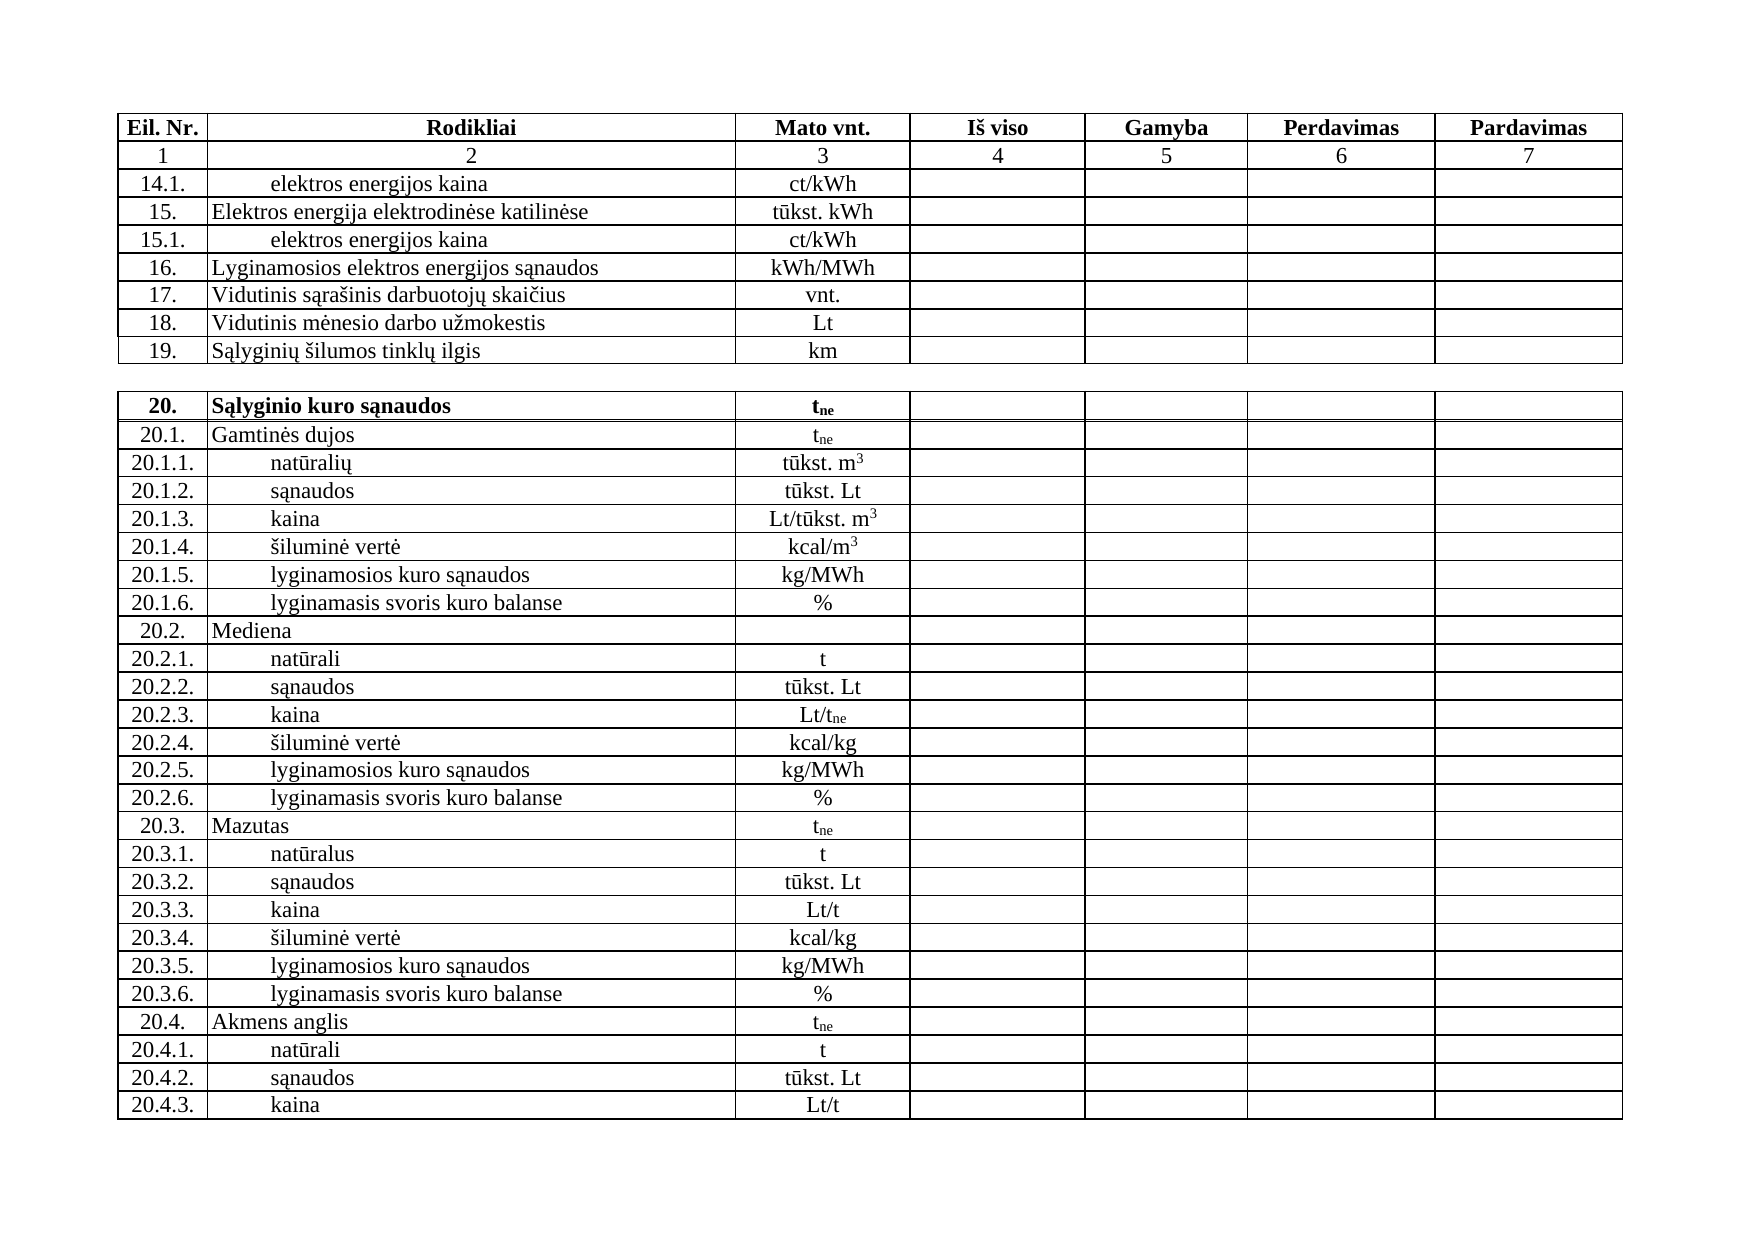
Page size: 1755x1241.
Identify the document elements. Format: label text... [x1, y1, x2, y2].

table_cell [1436, 170, 1622, 196]
table_cell [911, 952, 1084, 978]
table_cell vnt. [736, 282, 909, 308]
table_cell [1248, 840, 1434, 867]
table_cell [1248, 645, 1434, 671]
table_cell kcal/kg [736, 924, 909, 950]
table_cell 6 [1248, 142, 1434, 168]
table_cell [1436, 868, 1622, 894]
table_cell [1086, 673, 1247, 699]
table_cell [1086, 729, 1247, 755]
table_cell [911, 1064, 1084, 1090]
table_cell [1436, 392, 1622, 418]
table_cell [1086, 310, 1247, 336]
table_cell [1436, 198, 1622, 224]
table_cell 20.3.6. [119, 980, 207, 1006]
table_cell sąnaudos [208, 1064, 735, 1090]
table_cell 5 [1086, 142, 1247, 168]
table_header Iš viso [911, 114, 1084, 140]
table_cell 20.3. [119, 812, 207, 839]
table_cell lyginamasis svoris kuro balanse [208, 589, 735, 615]
table_cell kaina [208, 505, 735, 532]
table_cell [1436, 337, 1622, 363]
table_cell [1086, 757, 1247, 783]
table_cell šiluminė vertė [208, 729, 735, 755]
table_cell 19. [119, 337, 207, 363]
table_cell [1086, 422, 1247, 448]
table_cell kg/MWh [736, 561, 909, 587]
table_cell [1248, 785, 1434, 811]
table_cell [1248, 170, 1434, 196]
table_cell [1436, 254, 1622, 280]
table_cell [1436, 310, 1622, 336]
table_cell [911, 645, 1084, 671]
table_cell [911, 561, 1084, 587]
table_cell [911, 254, 1084, 280]
table_cell [911, 924, 1084, 950]
table_cell 20.3.1. [119, 840, 207, 867]
table_cell [1086, 924, 1247, 950]
table_cell kcal/kg [736, 729, 909, 755]
table_cell natūralių [208, 450, 735, 476]
table_cell [1436, 477, 1622, 504]
table_cell 14.1. [119, 170, 207, 196]
table_cell [1248, 254, 1434, 280]
table_cell Lt/tūkst. m3 [736, 505, 909, 532]
table_cell 16. [119, 254, 207, 280]
table_cell [1248, 617, 1434, 643]
table_cell [1086, 450, 1247, 476]
table_cell 20.2.1. [119, 645, 207, 671]
table_cell [1436, 533, 1622, 559]
table_cell [911, 673, 1084, 699]
table_cell [911, 980, 1084, 1006]
table_cell lyginamosios kuro sąnaudos [208, 952, 735, 978]
table_cell [911, 589, 1084, 615]
table_cell Elektros energija elektrodinėse katilinėse [208, 198, 735, 224]
table_cell [911, 1036, 1084, 1062]
table_cell [1086, 589, 1247, 615]
table_cell t [736, 1036, 909, 1062]
table_cell [911, 310, 1084, 336]
table_cell kg/MWh [736, 952, 909, 978]
table_cell [1086, 1064, 1247, 1090]
table_cell 20.4.2. [119, 1064, 207, 1090]
table_cell [911, 617, 1084, 643]
table_cell [911, 896, 1084, 922]
table_cell tūkst. Lt [736, 868, 909, 894]
table_header Rodikliai [208, 114, 735, 140]
table_cell [1248, 450, 1434, 476]
table_cell tne [736, 392, 909, 418]
table_cell [911, 282, 1084, 308]
table_cell [1436, 1092, 1622, 1118]
table_cell kWh/MWh [736, 254, 909, 280]
table_cell sąnaudos [208, 477, 735, 504]
table_cell 17. [119, 282, 207, 308]
table_cell [1436, 282, 1622, 308]
table_cell [911, 505, 1084, 532]
table_cell 20.1. [119, 422, 207, 448]
table_cell [1086, 198, 1247, 224]
table_cell [1248, 589, 1434, 615]
table_cell kg/MWh [736, 757, 909, 783]
table_cell [1436, 226, 1622, 252]
table_cell 20.3.3. [119, 896, 207, 922]
table_cell [1086, 337, 1247, 363]
table_cell t [736, 645, 909, 671]
table_cell 20.2. [119, 617, 207, 643]
table_cell ct/kWh [736, 226, 909, 252]
table_cell [1436, 673, 1622, 699]
table_cell [911, 729, 1084, 755]
table_cell [1436, 1064, 1622, 1090]
table_cell kaina [208, 701, 735, 727]
table_cell [911, 337, 1084, 363]
table_cell [1436, 422, 1622, 448]
table_cell [1436, 952, 1622, 978]
table_cell [1248, 729, 1434, 755]
table_cell 20.1.6. [119, 589, 207, 615]
table_cell 20.2.6. [119, 785, 207, 811]
table_cell [1086, 226, 1247, 252]
table_cell 1 [119, 142, 207, 168]
table_cell [1248, 422, 1434, 448]
table_cell [1248, 505, 1434, 532]
table_cell 20.2.4. [119, 729, 207, 755]
table_cell [1248, 1064, 1434, 1090]
table_cell ct/kWh [736, 170, 909, 196]
table_cell [1086, 868, 1247, 894]
table_cell [911, 757, 1084, 783]
table_cell šiluminė vertė [208, 924, 735, 950]
table_cell [1436, 701, 1622, 727]
table_cell [1248, 1036, 1434, 1062]
table_cell [911, 422, 1084, 448]
table_header Perdavimas [1248, 114, 1434, 140]
table_cell kaina [208, 1092, 735, 1118]
table_cell [1436, 980, 1622, 1006]
table_cell [1436, 729, 1622, 755]
table_cell [1436, 1036, 1622, 1062]
table_cell km [736, 337, 909, 363]
table_cell [911, 198, 1084, 224]
table_cell [1436, 505, 1622, 532]
table_cell [1248, 392, 1434, 418]
table_cell 20.4. [119, 1008, 207, 1034]
table_cell [911, 533, 1084, 559]
table_cell kaina [208, 896, 735, 922]
table_cell [1086, 1036, 1247, 1062]
table_cell 3 [736, 142, 909, 168]
table_cell % [736, 589, 909, 615]
table_cell [1086, 840, 1247, 867]
table_cell Lyginamosios elektros energijos sąnaudos [208, 254, 735, 280]
table_cell [736, 617, 909, 643]
table_cell Lt/tne [736, 701, 909, 727]
table_cell Vidutinis sąrašinis darbuotojų skaičius [208, 282, 735, 308]
table_cell [1435, 364, 1622, 391]
table_cell [1086, 1092, 1247, 1118]
table_cell [1436, 561, 1622, 587]
table_cell [1086, 896, 1247, 922]
table_cell [1086, 617, 1247, 643]
table_cell 20.4.3. [119, 1092, 207, 1118]
table_cell [911, 1092, 1084, 1118]
table_cell lyginamasis svoris kuro balanse [208, 980, 735, 1006]
table_cell elektros energijos kaina [208, 170, 735, 196]
table_cell Mazutas [208, 812, 735, 839]
table_cell [1248, 812, 1434, 839]
table_cell [1436, 450, 1622, 476]
table_cell Sąlyginio kuro sąnaudos [208, 392, 735, 418]
table_cell tūkst. Lt [736, 477, 909, 504]
table_cell [1086, 477, 1247, 504]
table_cell Akmens anglis [208, 1008, 735, 1034]
table_cell 20.1.5. [119, 561, 207, 587]
table_cell 7 [1436, 142, 1622, 168]
table_cell [1436, 589, 1622, 615]
table_cell [1248, 868, 1434, 894]
table_cell [1086, 392, 1247, 418]
table_cell tne [736, 422, 909, 448]
table_cell 15.1. [119, 226, 207, 252]
table_cell [1086, 645, 1247, 671]
table_cell [1248, 198, 1434, 224]
table_cell [1436, 645, 1622, 671]
table_cell 15. [119, 198, 207, 224]
table_cell šiluminė vertė [208, 533, 735, 559]
table_cell 20.4.1. [119, 1036, 207, 1062]
table_cell [1086, 785, 1247, 811]
table_cell [911, 868, 1084, 894]
table_cell [1248, 924, 1434, 950]
table_cell [1086, 952, 1247, 978]
table_cell [911, 477, 1084, 504]
table_cell 2 [208, 142, 735, 168]
table_cell 20.2.2. [119, 673, 207, 699]
table_cell Vidutinis mėnesio darbo užmokestis [208, 310, 735, 336]
table_cell [1248, 226, 1434, 252]
table_cell 20.1.4. [119, 533, 207, 559]
table_cell natūrali [208, 1036, 735, 1062]
table_cell [1436, 924, 1622, 950]
table_cell [1248, 561, 1434, 587]
table_cell lyginamasis svoris kuro balanse [208, 785, 735, 811]
table_cell Lt [736, 310, 909, 336]
table_cell 20.3.5. [119, 952, 207, 978]
table_cell tne [736, 1008, 909, 1034]
table_cell [1248, 952, 1434, 978]
table_cell [1086, 505, 1247, 532]
table_cell [1086, 1008, 1247, 1034]
table_header Mato vnt. [736, 114, 909, 140]
table_cell lyginamosios kuro sąnaudos [208, 561, 735, 587]
table_cell [911, 1008, 1084, 1034]
table_header Eil. Nr. [119, 114, 207, 140]
table_cell [911, 450, 1084, 476]
table_cell [911, 170, 1084, 196]
table_cell [207, 364, 735, 391]
table_cell [1086, 254, 1247, 280]
table_cell % [736, 980, 909, 1006]
table_cell [911, 392, 1084, 418]
table_cell [1248, 980, 1434, 1006]
table_cell [1248, 896, 1434, 922]
table_cell 20.1.2. [119, 477, 207, 504]
table_cell [1248, 533, 1434, 559]
table_cell tūkst. m3 [736, 450, 909, 476]
table_cell [910, 364, 1085, 391]
table_cell [1086, 561, 1247, 587]
table_cell 20.1.3. [119, 505, 207, 532]
table_cell [1086, 812, 1247, 839]
table_cell [1248, 364, 1435, 391]
table_cell tūkst. Lt [736, 1064, 909, 1090]
table_cell [911, 785, 1084, 811]
table_cell [911, 840, 1084, 867]
table_cell [1248, 310, 1434, 336]
table_cell [1248, 337, 1434, 363]
table_cell [1248, 477, 1434, 504]
table_cell [1086, 533, 1247, 559]
table_header Gamyba [1086, 114, 1247, 140]
table_cell [1086, 980, 1247, 1006]
table_cell 20.2.5. [119, 757, 207, 783]
table_cell [1248, 1092, 1434, 1118]
table_cell [1248, 282, 1434, 308]
table_cell [1085, 364, 1247, 391]
table_cell lyginamosios kuro sąnaudos [208, 757, 735, 783]
table_cell [735, 364, 910, 391]
table_cell [1436, 1008, 1622, 1034]
table_header Pardavimas [1436, 114, 1622, 140]
table_cell [911, 701, 1084, 727]
table_cell kcal/m3 [736, 533, 909, 559]
table_cell elektros energijos kaina [208, 226, 735, 252]
table_cell Lt/t [736, 1092, 909, 1118]
table_cell 20.1.1. [119, 450, 207, 476]
table_cell [1436, 617, 1622, 643]
table_cell tūkst. Lt [736, 673, 909, 699]
table_cell Lt/t [736, 896, 909, 922]
table_cell 20.3.2. [119, 868, 207, 894]
table_cell [1248, 701, 1434, 727]
table_cell [1436, 757, 1622, 783]
table_cell 20. [119, 392, 207, 418]
table_cell Mediena [208, 617, 735, 643]
table_cell tūkst. kWh [736, 198, 909, 224]
table_cell t [736, 840, 909, 867]
table_cell [911, 226, 1084, 252]
table_cell [1248, 673, 1434, 699]
table_cell Gamtinės dujos [208, 422, 735, 448]
table_cell sąnaudos [208, 673, 735, 699]
table_cell [1436, 812, 1622, 839]
table_cell [911, 812, 1084, 839]
table_cell 4 [911, 142, 1084, 168]
table_cell [118, 364, 207, 391]
table_cell sąnaudos [208, 868, 735, 894]
table_cell 20.2.3. [119, 701, 207, 727]
table_cell natūrali [208, 645, 735, 671]
table_cell 20.3.4. [119, 924, 207, 950]
table_cell [1086, 282, 1247, 308]
table_cell [1436, 840, 1622, 867]
table_cell natūralus [208, 840, 735, 867]
table_cell tne [736, 812, 909, 839]
table_cell [1436, 785, 1622, 811]
table_cell [1436, 896, 1622, 922]
table_cell [1248, 757, 1434, 783]
table_cell [1086, 701, 1247, 727]
table_cell [1248, 1008, 1434, 1034]
table_cell [1086, 170, 1247, 196]
table_cell 18. [119, 310, 207, 336]
table_cell Sąlyginių šilumos tinklų ilgis [208, 337, 735, 363]
table_cell % [736, 785, 909, 811]
